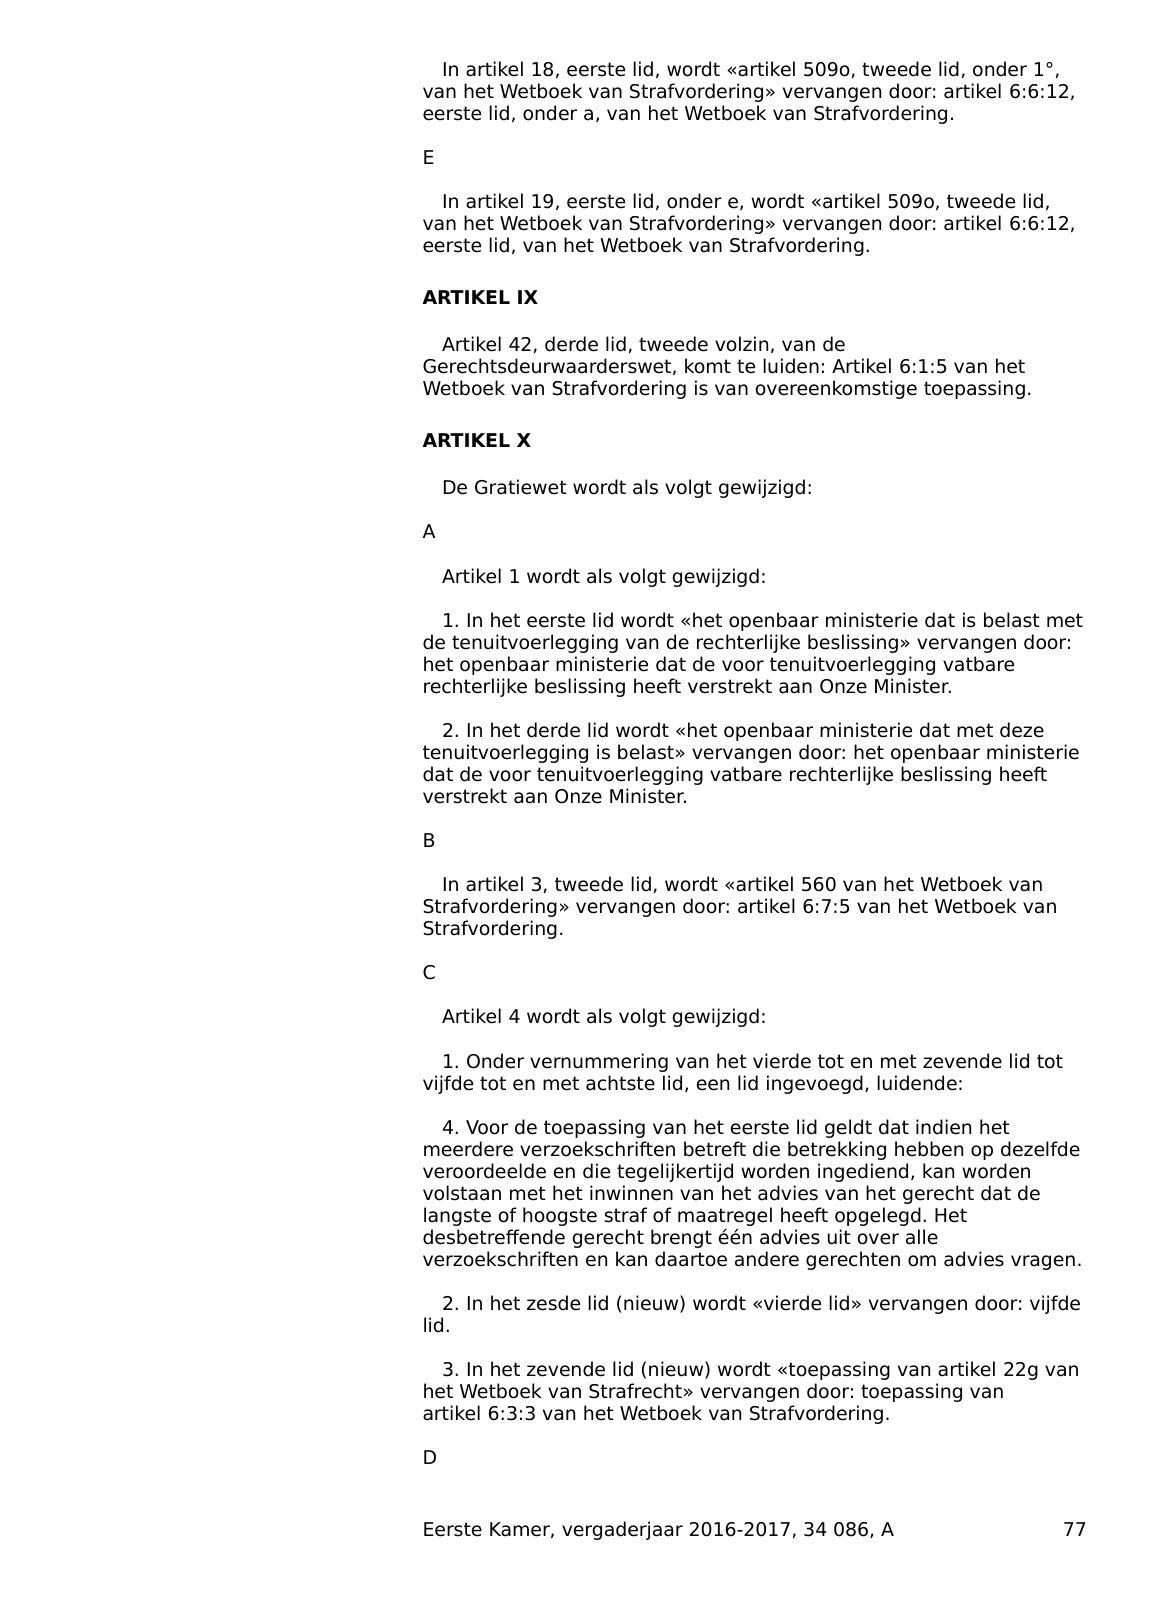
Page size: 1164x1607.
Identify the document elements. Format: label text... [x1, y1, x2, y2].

text 2. In het zesde lid (nieuw) wordt «vierde lid» vervangen door: vijfde lid. [422, 1293, 1087, 1337]
text Artikel 42, derde lid, tweede volzin, van de Gerechtsdeurwaarderswet, komt te luiden: Artikel 6:1:5 van het Wetboek van Strafvordering is van overeenkomstige toepassing. [422, 334, 1087, 400]
text 4. Voor de toepassing van het eerste lid geldt dat indien het meerdere verzoekschriften betreft die betrekking hebben op dezelfde veroordeelde en die tegelijkertijd worden ingediend, kan worden volstaan met het inwinnen van het advies van het gerecht dat de langste of hoogste straf of maatregel heeft opgelegd. Het desbetreffende gerecht brengt één advies uit over alle verzoekschriften en kan daartoe andere gerechten om advies vragen. [422, 1117, 1087, 1271]
text D [422, 1447, 1087, 1469]
text In artikel 3, tweede lid, wordt «artikel 560 van het Wetboek van Strafvordering» vervangen door: artikel 6:7:5 van het Wetboek van Strafvordering. [422, 874, 1087, 940]
text C [422, 962, 1087, 984]
text 3. In het zevende lid (nieuw) wordt «toepassing van artikel 22g van het Wetboek van Strafrecht» vervangen door: toepassing van artikel 6:3:3 van het Wetboek van Strafvordering. [422, 1359, 1087, 1425]
text De Gratiewet wordt als volgt gewijzigd: [422, 477, 1087, 499]
text 1. Onder vernummering van het vierde tot en met zevende lid tot vijfde tot en met achtste lid, een lid ingevoegd, luidende: [422, 1051, 1087, 1094]
subtitle ARTIKEL IX [422, 287, 1087, 309]
text A [422, 521, 1087, 543]
text 2. In het derde lid wordt «het openbaar ministerie dat met deze tenuitvoerlegging is belast» vervangen door: het openbaar ministerie dat de voor tenuitvoerlegging vatbare rechterlijke beslissing heeft verstrekt aan Onze Minister. [422, 720, 1087, 808]
text In artikel 19, eerste lid, onder e, wordt «artikel 509o, tweede lid, van het Wetboek van Strafvordering» vervangen door: artikel 6:6:12, eerste lid, van het Wetboek van Strafvordering. [422, 191, 1087, 257]
text E [422, 147, 1087, 169]
text Artikel 4 wordt als volgt gewijzigd: [422, 1006, 1087, 1028]
text In artikel 18, eerste lid, wordt «artikel 509o, tweede lid, onder 1°, van het Wetboek van Strafvordering» vervangen door: artikel 6:6:12, eerste lid, onder a, van het Wetboek van Strafvordering. [422, 59, 1087, 125]
subtitle ARTIKEL X [422, 430, 1087, 452]
text 1. In het eerste lid wordt «het openbaar ministerie dat is belast met de tenuitvoerlegging van de rechterlijke beslissing» vervangen door: het openbaar ministerie dat de voor tenuitvoerlegging vatbare rechterlijke beslissing heeft verstrekt aan Onze Minister. [422, 610, 1087, 698]
text B [422, 830, 1087, 852]
text Artikel 1 wordt als volgt gewijzigd: [422, 566, 1087, 587]
